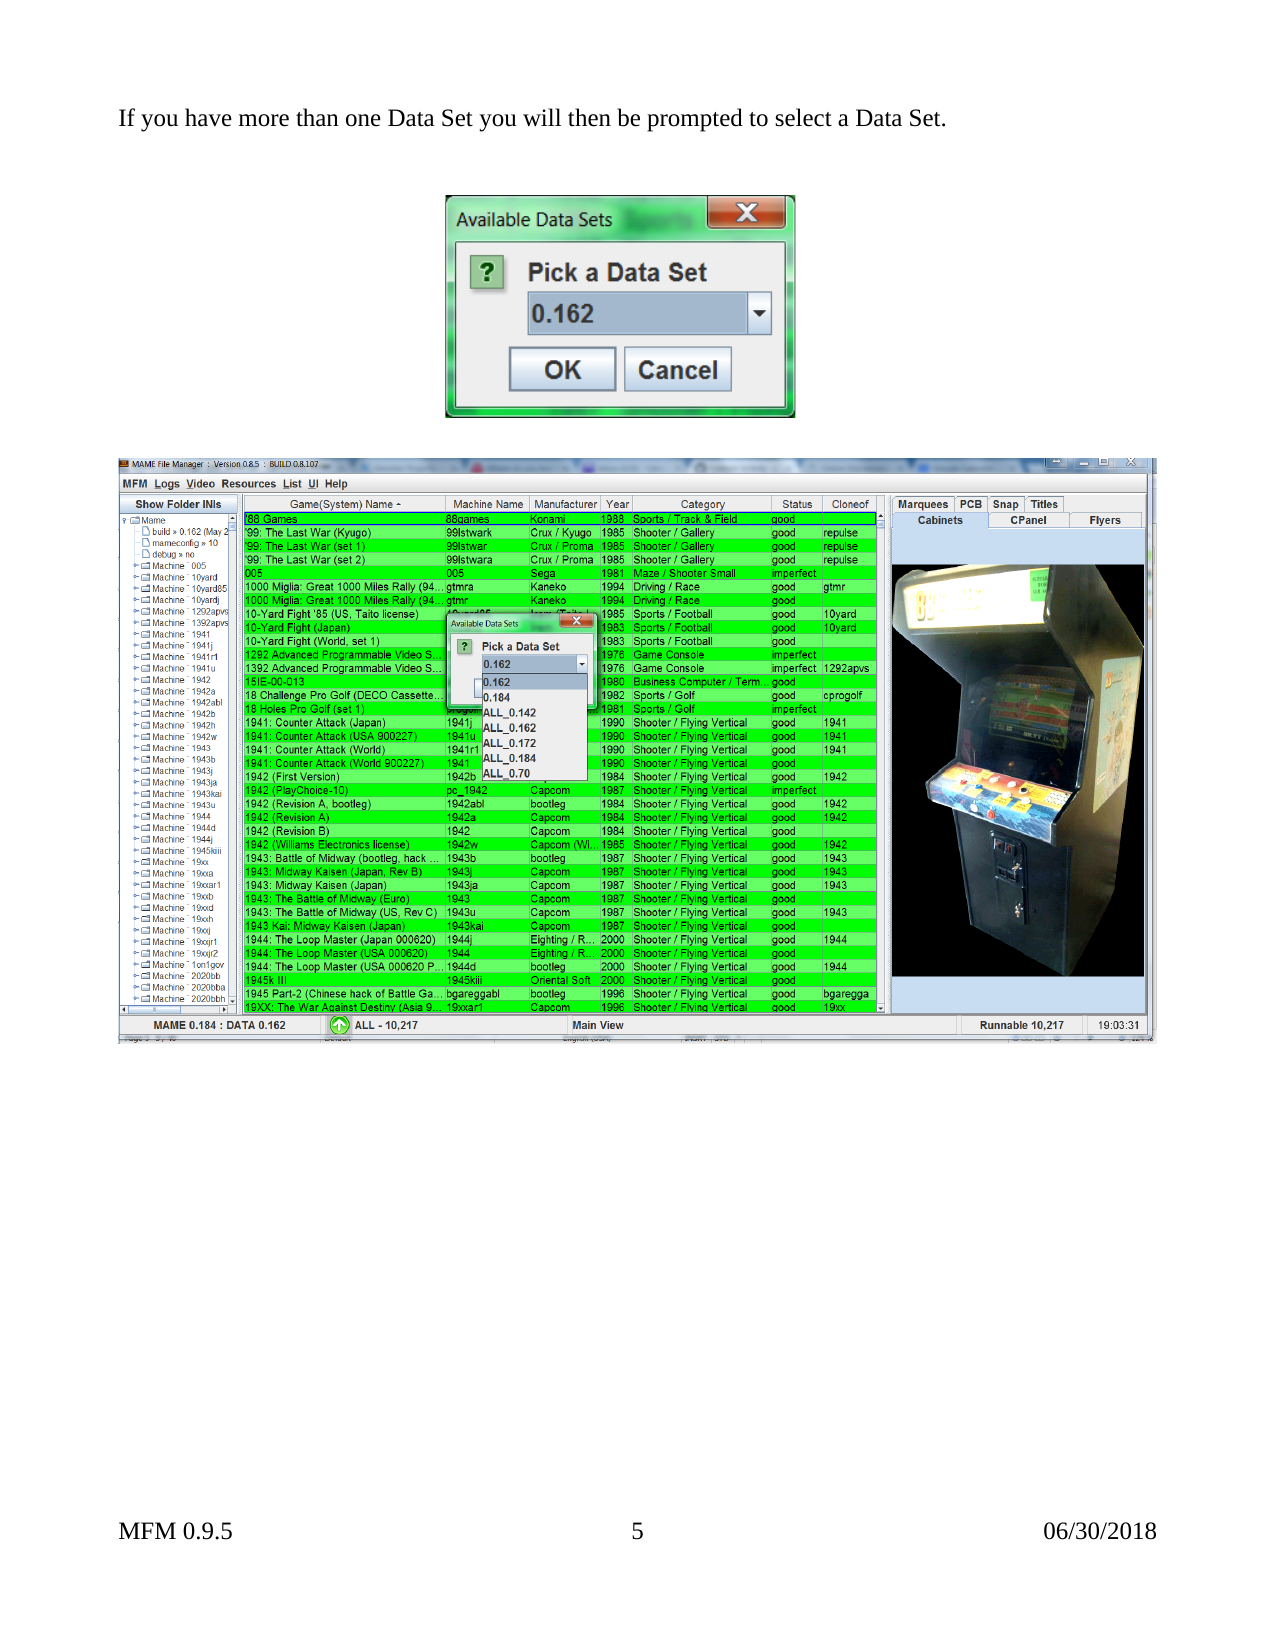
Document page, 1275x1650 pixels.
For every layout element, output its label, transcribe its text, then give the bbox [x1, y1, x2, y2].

picture [445, 195, 796, 418]
picture [118, 458, 1157, 1044]
text If you have more than one Data Set you will then be prompted to select a Data Set. [118, 103, 1157, 132]
